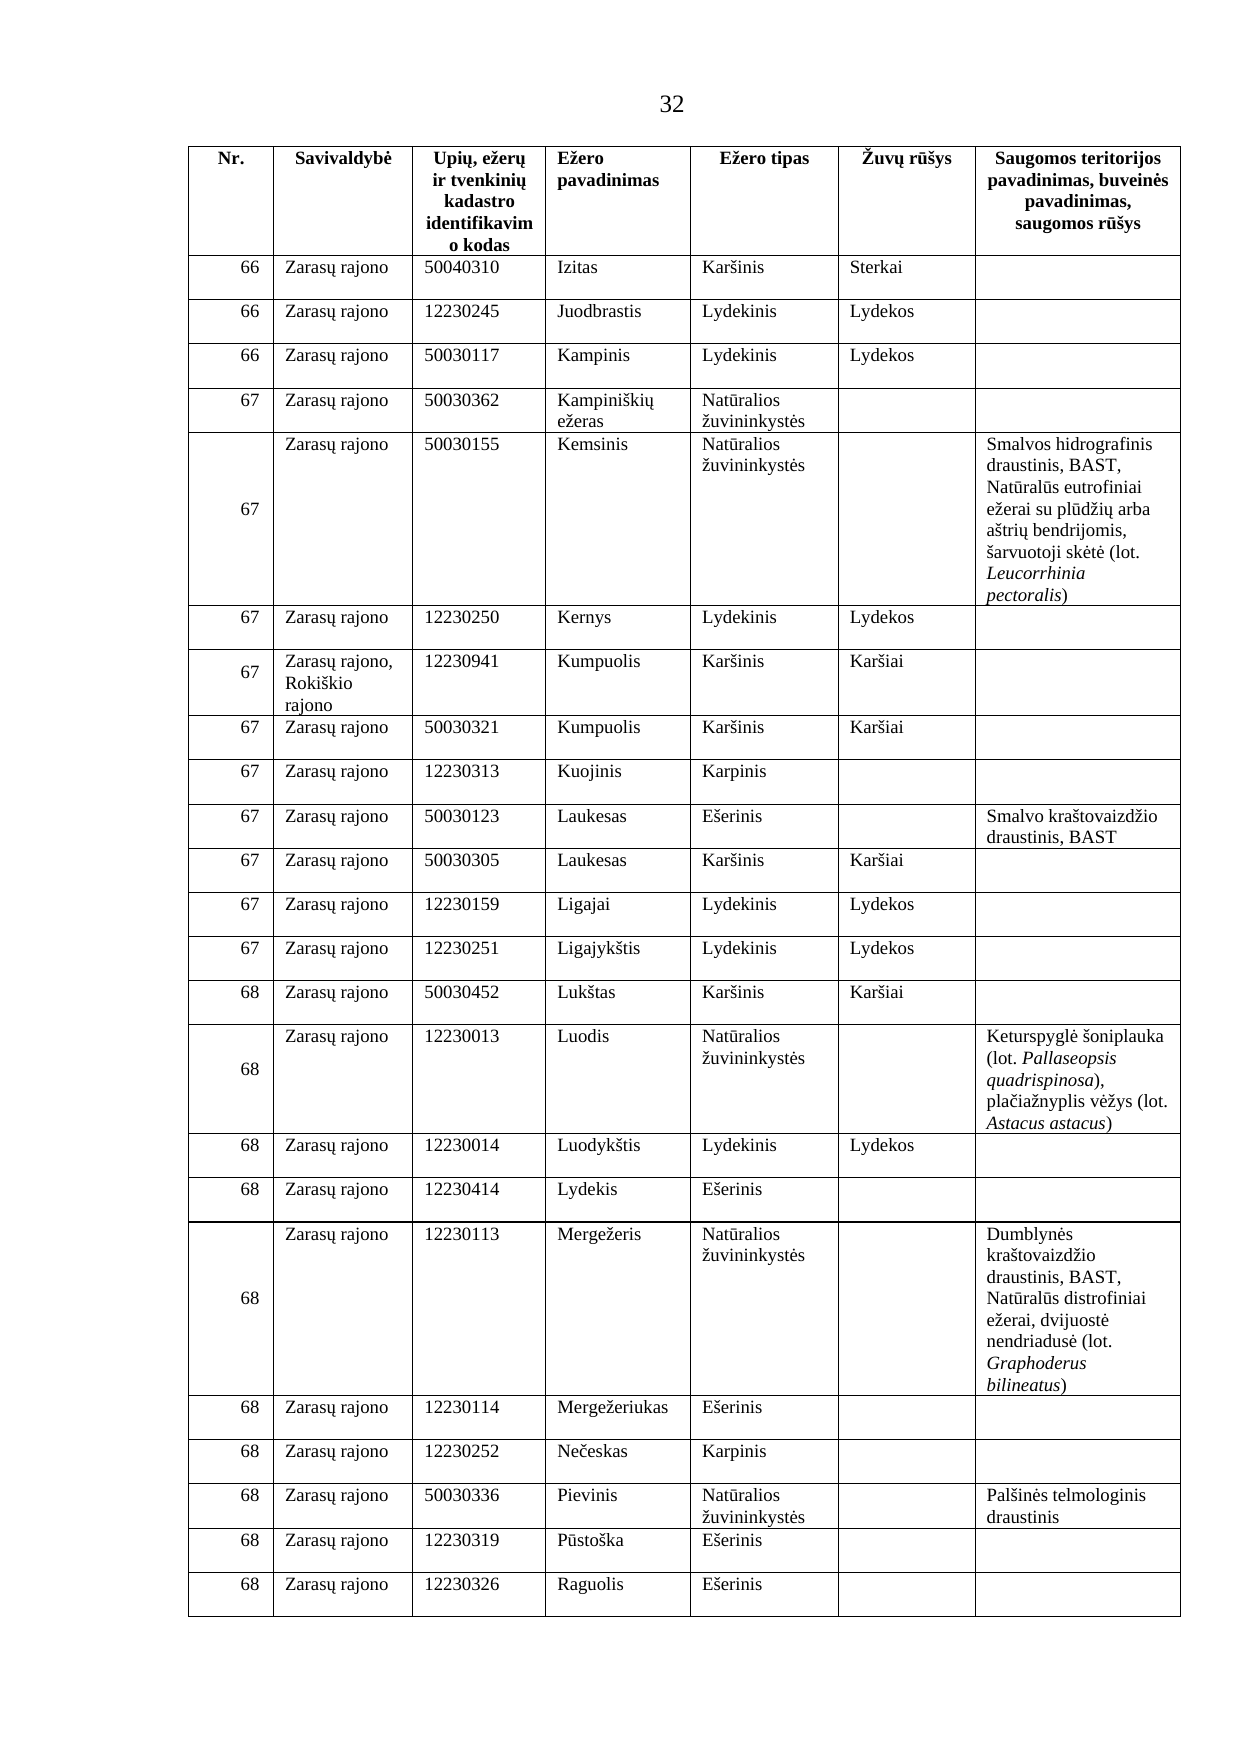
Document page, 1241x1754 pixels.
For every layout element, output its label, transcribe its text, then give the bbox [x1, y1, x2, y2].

table_cell Zarasų rajono [274, 300, 412, 343]
table_cell [976, 760, 1180, 803]
table_cell Karšinis [691, 849, 838, 892]
table_cell [976, 1396, 1180, 1439]
table_cell Ešerinis [691, 1573, 838, 1616]
table_cell Karšinis [691, 650, 838, 715]
table_cell Zarasų rajono [274, 433, 412, 605]
table_cell 12230251 [413, 937, 545, 980]
table_cell Karšiai [839, 981, 975, 1024]
table_cell [839, 1573, 975, 1616]
table_header Savivaldybė [274, 147, 412, 255]
table_cell Dumblynės kraštovaizdžio draustinis, BAST, Natūralūs distrofiniai ežerai, dvijuostė nendriadusė (lot. Graphoderus bilineatus) [976, 1223, 1180, 1395]
table_header Saugomos teritorijos pavadinimas, buveinės pavadinimas, saugomos rūšys [976, 147, 1180, 255]
table_cell Kumpuolis [546, 716, 690, 759]
table_cell Nečeskas [546, 1440, 690, 1483]
table_cell Lydekinis [691, 606, 838, 649]
table_cell 12230250 [413, 606, 545, 649]
table_cell Karšinis [691, 256, 838, 299]
table_cell Izitas [546, 256, 690, 299]
table_cell [839, 805, 975, 848]
table_cell Luodykštis [546, 1134, 690, 1177]
table_cell Zarasų rajono [274, 937, 412, 980]
table_cell Sterkai [839, 256, 975, 299]
table_cell [976, 849, 1180, 892]
table_cell [976, 344, 1180, 387]
table_cell Ešerinis [691, 1396, 838, 1439]
table_cell 50030452 [413, 981, 545, 1024]
table_cell 674. [189, 716, 273, 759]
table_cell 12230326 [413, 1573, 545, 1616]
table_cell Lydekos [839, 344, 975, 387]
table_cell 12230014 [413, 1134, 545, 1177]
table_cell 12230013 [413, 1025, 545, 1133]
table_cell Lydekinis [691, 937, 838, 980]
table_cell Pievinis [546, 1484, 690, 1527]
table_cell 688. [189, 1529, 273, 1572]
table_cell [976, 606, 1180, 649]
table_cell 667. [189, 256, 273, 299]
table_cell Lydekinis [691, 300, 838, 343]
table_cell Karšiai [839, 650, 975, 715]
table_cell Smalvo kraštovaizdžio draustinis, BAST [976, 805, 1180, 848]
table_cell Karšinis [691, 981, 838, 1024]
table_cell Karšiai [839, 716, 975, 759]
table_cell [976, 716, 1180, 759]
table_cell 672. [189, 606, 273, 649]
table_cell Zarasų rajono, Rokiškio rajono [274, 650, 412, 715]
table_cell 50030155 [413, 433, 545, 605]
table_cell 12230159 [413, 893, 545, 936]
table_cell Natūralios žuvininkystės [691, 1223, 838, 1395]
table_cell [976, 937, 1180, 980]
table_cell 12230319 [413, 1529, 545, 1572]
table_cell 683. [189, 1178, 273, 1221]
table_cell Zarasų rajono [274, 1134, 412, 1177]
table_cell 679. [189, 937, 273, 980]
table_cell Ešerinis [691, 1178, 838, 1221]
table_cell Zarasų rajono [274, 1484, 412, 1527]
table_cell Mergežeris [546, 1223, 690, 1395]
table_cell 50030117 [413, 344, 545, 387]
table_cell Lydekos [839, 1134, 975, 1177]
table_cell Natūralios žuvininkystės [691, 389, 838, 432]
table_cell 50030123 [413, 805, 545, 848]
table_cell Natūralios žuvininkystės [691, 433, 838, 605]
table_cell 12230414 [413, 1178, 545, 1221]
table_cell [976, 893, 1180, 936]
table_cell Ligajykštis [546, 937, 690, 980]
table_cell Kernys [546, 606, 690, 649]
table_cell Juodbrastis [546, 300, 690, 343]
table_cell Zarasų rajono [274, 606, 412, 649]
table_cell Zarasų rajono [274, 893, 412, 936]
table_cell Karšiai [839, 849, 975, 892]
table_cell Laukesas [546, 805, 690, 848]
table_cell 689. [189, 1573, 273, 1616]
table_cell [976, 300, 1180, 343]
table_cell Laukesas [546, 849, 690, 892]
table_cell Natūralios žuvininkystės [691, 1025, 838, 1133]
table_cell Karpinis [691, 760, 838, 803]
table_cell Mergežeriukas [546, 1396, 690, 1439]
table_cell Karšinis [691, 716, 838, 759]
table_cell [839, 1223, 975, 1395]
table_cell Keturspyglė šoniplauka (lot. Pallaseopsis quadrispinosa), plačiažnyplis vėžys (lot. Astacus astacus) [976, 1025, 1180, 1133]
table_cell 50030336 [413, 1484, 545, 1527]
table_cell 676. [189, 805, 273, 848]
table_cell Lydekinis [691, 1134, 838, 1177]
table_cell [976, 1529, 1180, 1572]
table_cell 50030321 [413, 716, 545, 759]
table_cell [976, 1440, 1180, 1483]
table_cell 673. [189, 650, 273, 715]
table_cell 687. [189, 1484, 273, 1527]
table_cell 668. [189, 300, 273, 343]
table_cell [976, 1573, 1180, 1616]
table_cell [839, 1025, 975, 1133]
table_cell Lydekinis [691, 893, 838, 936]
table_cell Pūstoška [546, 1529, 690, 1572]
table_cell Zarasų rajono [274, 760, 412, 803]
table_cell Karpinis [691, 1440, 838, 1483]
table_cell [976, 1178, 1180, 1221]
table_cell 50040310 [413, 256, 545, 299]
table_cell Lukštas [546, 981, 690, 1024]
table_cell Zarasų rajono [274, 389, 412, 432]
table_cell 675. [189, 760, 273, 803]
table_cell Ešerinis [691, 805, 838, 848]
table_cell Zarasų rajono [274, 1529, 412, 1572]
table_cell [839, 1484, 975, 1527]
table_cell 12230313 [413, 760, 545, 803]
table_cell Lydekos [839, 893, 975, 936]
table_cell 670. [189, 389, 273, 432]
table_cell 12230114 [413, 1396, 545, 1439]
table_cell [839, 760, 975, 803]
table_cell 681. [189, 1025, 273, 1133]
table_header Nr. [189, 147, 273, 255]
table_cell [839, 1529, 975, 1572]
table_cell Zarasų rajono [274, 256, 412, 299]
table_cell 12230113 [413, 1223, 545, 1395]
table_cell Zarasų rajono [274, 1178, 412, 1221]
table_cell Zarasų rajono [274, 1573, 412, 1616]
table_cell Smalvos hidrografinis draustinis, BAST, Natūralūs eutrofiniai ežerai su plūdžių arba aštrių bendrijomis, šarvuotoji skėtė (lot. Leucorrhinia pectoralis) [976, 433, 1180, 605]
table_cell 12230941 [413, 650, 545, 715]
table_cell Zarasų rajono [274, 981, 412, 1024]
table_cell 680. [189, 981, 273, 1024]
table_cell 671. [189, 433, 273, 605]
table_cell 685. [189, 1396, 273, 1439]
table_cell [839, 433, 975, 605]
table_cell Luodis [546, 1025, 690, 1133]
table_cell 686. [189, 1440, 273, 1483]
table_cell Palšinės telmologinis draustinis [976, 1484, 1180, 1527]
table_cell [976, 650, 1180, 715]
table_cell 50030305 [413, 849, 545, 892]
table_cell Zarasų rajono [274, 344, 412, 387]
table_cell [976, 389, 1180, 432]
table_cell Zarasų rajono [274, 716, 412, 759]
table_cell Ligajai [546, 893, 690, 936]
table_cell Raguolis [546, 1573, 690, 1616]
table_cell 50030362 [413, 389, 545, 432]
table_cell Kumpuolis [546, 650, 690, 715]
table_cell Zarasų rajono [274, 1440, 412, 1483]
table_cell Lydekos [839, 606, 975, 649]
table_cell 12230252 [413, 1440, 545, 1483]
table_cell [839, 1440, 975, 1483]
table_cell Zarasų rajono [274, 1396, 412, 1439]
table_cell 669. [189, 344, 273, 387]
table_cell Natūralios žuvininkystės [691, 1484, 838, 1527]
table_cell [976, 981, 1180, 1024]
table_cell Kampiniškių ežeras [546, 389, 690, 432]
table_cell Ešerinis [691, 1529, 838, 1572]
table_cell Kuojinis [546, 760, 690, 803]
table_cell [839, 389, 975, 432]
table_cell [976, 256, 1180, 299]
table_cell Zarasų rajono [274, 849, 412, 892]
table_cell 678. [189, 893, 273, 936]
table_cell Zarasų rajono [274, 1025, 412, 1133]
table_cell [839, 1178, 975, 1221]
table_cell Kemsinis [546, 433, 690, 605]
table_cell [839, 1396, 975, 1439]
table_cell [976, 1134, 1180, 1177]
table_cell Lydekinis [691, 344, 838, 387]
table_cell Lydekis [546, 1178, 690, 1221]
table_header Ežero pavadinimas [546, 147, 690, 255]
table_cell Zarasų rajono [274, 805, 412, 848]
table_cell 12230245 [413, 300, 545, 343]
table_header Ežero tipas [691, 147, 838, 255]
table_header Upių, ežerų ir tvenkinių kadastro identifikavimo kodas [413, 147, 545, 255]
table_header Žuvų rūšys [839, 147, 975, 255]
table_cell Lydekos [839, 937, 975, 980]
table_cell Kampinis [546, 344, 690, 387]
table_cell Zarasų rajono [274, 1223, 412, 1395]
table_cell 684. [189, 1223, 273, 1395]
table_cell 677. [189, 849, 273, 892]
table_cell Lydekos [839, 300, 975, 343]
table_cell 682. [189, 1134, 273, 1177]
